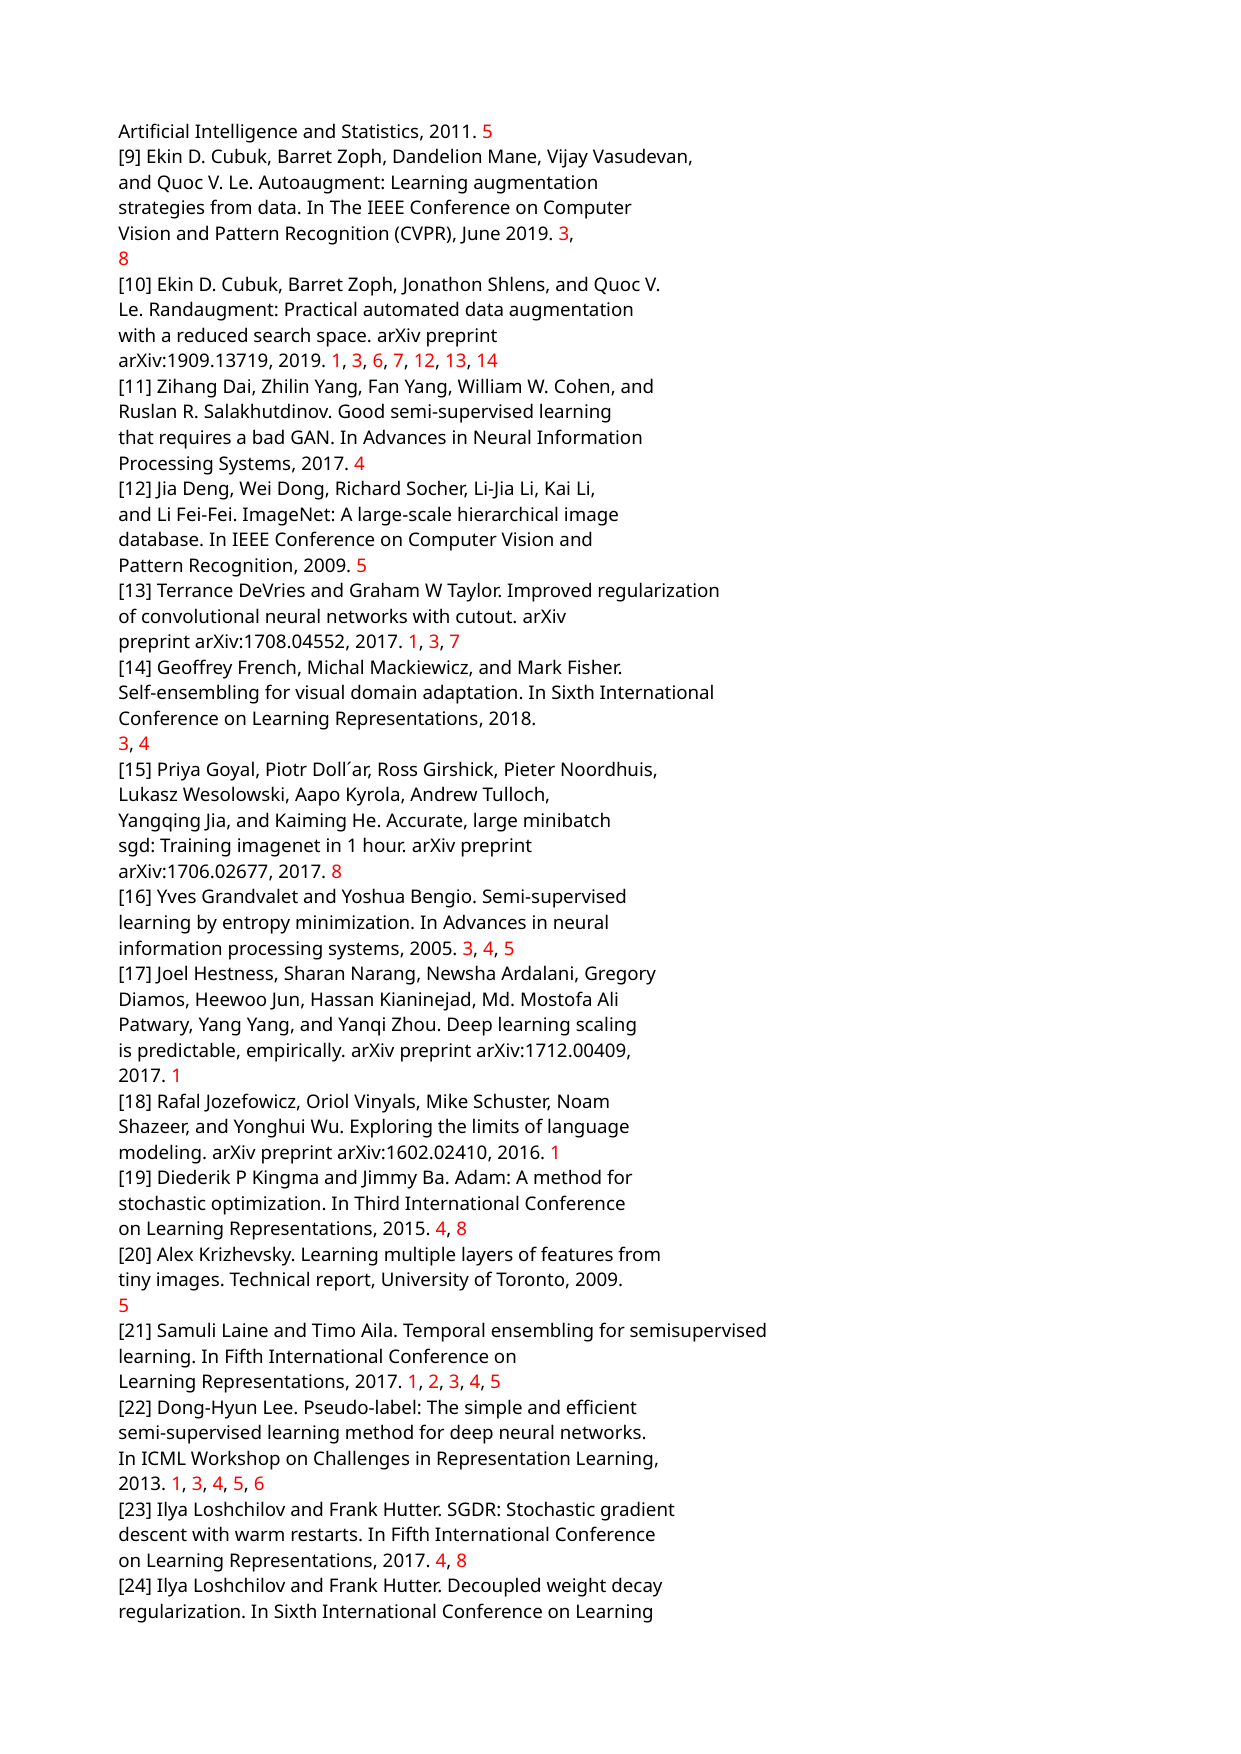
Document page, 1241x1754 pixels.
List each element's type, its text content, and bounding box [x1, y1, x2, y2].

text stochastic optimization. In Third International Conference [118, 1190, 1122, 1216]
text Lukasz Wesolowski, Aapo Kyrola, Andrew Tulloch, [118, 782, 1122, 807]
text [22] Dong-Hyun Lee. Pseudo-label: The simple and efficient [118, 1394, 1122, 1420]
text [15] Priya Goyal, Piotr Doll´ar, Ross Girshick, Pieter Noordhuis, [118, 756, 1122, 782]
text 3, 4 [118, 731, 1122, 756]
text 2017. 1 [118, 1062, 1122, 1088]
text arXiv:1706.02677, 2017. 8 [118, 858, 1122, 884]
text on Learning Representations, 2017. 4, 8 [118, 1547, 1122, 1573]
text [13] Terrance DeVries and Graham W Taylor. Improved regularization [118, 577, 1122, 603]
text Vision and Pattern Recognition (CVPR), June 2019. 3, [118, 220, 1122, 246]
text Learning Representations, 2017. 1, 2, 3, 4, 5 [118, 1369, 1122, 1394]
text Self-ensembling for visual domain adaptation. In Sixth International [118, 679, 1122, 705]
text [10] Ekin D. Cubuk, Barret Zoph, Jonathon Shlens, and Quoc V. [118, 271, 1122, 297]
text on Learning Representations, 2015. 4, 8 [118, 1216, 1122, 1241]
text [19] Diederik P Kingma and Jimmy Ba. Adam: A method for [118, 1164, 1122, 1190]
text learning. In Fifth International Conference on [118, 1343, 1122, 1369]
text 8 [118, 246, 1122, 271]
text that requires a bad GAN. In Advances in Neural Information [118, 424, 1122, 450]
text database. In IEEE Conference on Computer Vision and [118, 526, 1122, 552]
text modeling. arXiv preprint arXiv:1602.02410, 2016. 1 [118, 1139, 1122, 1164]
text [12] Jia Deng, Wei Dong, Richard Socher, Li-Jia Li, Kai Li, [118, 475, 1122, 501]
text sgd: Training imagenet in 1 hour. arXiv preprint [118, 833, 1122, 858]
text [23] Ilya Loshchilov and Frank Hutter. SGDR: Stochastic gradient [118, 1496, 1122, 1522]
text Artificial Intelligence and Statistics, 2011. 5 [118, 118, 1122, 144]
text [17] Joel Hestness, Sharan Narang, Newsha Ardalani, Gregory [118, 960, 1122, 986]
text learning by entropy minimization. In Advances in neural [118, 909, 1122, 935]
text [20] Alex Krizhevsky. Learning multiple layers of features from [118, 1241, 1122, 1267]
text [11] Zihang Dai, Zhilin Yang, Fan Yang, William W. Cohen, and [118, 373, 1122, 399]
text 5 [118, 1292, 1122, 1318]
text [18] Rafal Jozefowicz, Oriol Vinyals, Mike Schuster, Noam [118, 1088, 1122, 1113]
text strategies from data. In The IEEE Conference on Computer [118, 195, 1122, 220]
text and Li Fei-Fei. ImageNet: A large-scale hierarchical image [118, 501, 1122, 526]
text preprint arXiv:1708.04552, 2017. 1, 3, 7 [118, 628, 1122, 654]
text Shazeer, and Yonghui Wu. Exploring the limits of language [118, 1113, 1122, 1139]
text Diamos, Heewoo Jun, Hassan Kianinejad, Md. Mostofa Ali [118, 986, 1122, 1011]
text of convolutional neural networks with cutout. arXiv [118, 603, 1122, 628]
text is predictable, empirically. arXiv preprint arXiv:1712.00409, [118, 1037, 1122, 1062]
text Yangqing Jia, and Kaiming He. Accurate, large minibatch [118, 807, 1122, 833]
text In ICML Workshop on Challenges in Representation Learning, [118, 1445, 1122, 1471]
text [14] Geoffrey French, Michal Mackiewicz, and Mark Fisher. [118, 654, 1122, 679]
text tiny images. Technical report, University of Toronto, 2009. [118, 1267, 1122, 1292]
text [16] Yves Grandvalet and Yoshua Bengio. Semi-supervised [118, 884, 1122, 909]
text Ruslan R. Salakhutdinov. Good semi-supervised learning [118, 399, 1122, 424]
text [21] Samuli Laine and Timo Aila. Temporal ensembling for semisupervised [118, 1318, 1122, 1343]
text Le. Randaugment: Practical automated data augmentation [118, 297, 1122, 322]
text [24] Ilya Loshchilov and Frank Hutter. Decoupled weight decay [118, 1573, 1122, 1598]
text 2013. 1, 3, 4, 5, 6 [118, 1471, 1122, 1496]
text arXiv:1909.13719, 2019. 1, 3, 6, 7, 12, 13, 14 [118, 348, 1122, 373]
text Pattern Recognition, 2009. 5 [118, 552, 1122, 577]
text and Quoc V. Le. Autoaugment: Learning augmentation [118, 169, 1122, 195]
text with a reduced search space. arXiv preprint [118, 322, 1122, 348]
text information processing systems, 2005. 3, 4, 5 [118, 935, 1122, 960]
text semi-supervised learning method for deep neural networks. [118, 1420, 1122, 1445]
text [9] Ekin D. Cubuk, Barret Zoph, Dandelion Mane, Vijay Vasudevan, [118, 144, 1122, 169]
text Processing Systems, 2017. 4 [118, 450, 1122, 475]
text Conference on Learning Representations, 2018. [118, 705, 1122, 731]
text descent with warm restarts. In Fifth International Conference [118, 1522, 1122, 1547]
text Patwary, Yang Yang, and Yanqi Zhou. Deep learning scaling [118, 1011, 1122, 1037]
text regularization. In Sixth International Conference on Learning [118, 1598, 1122, 1624]
